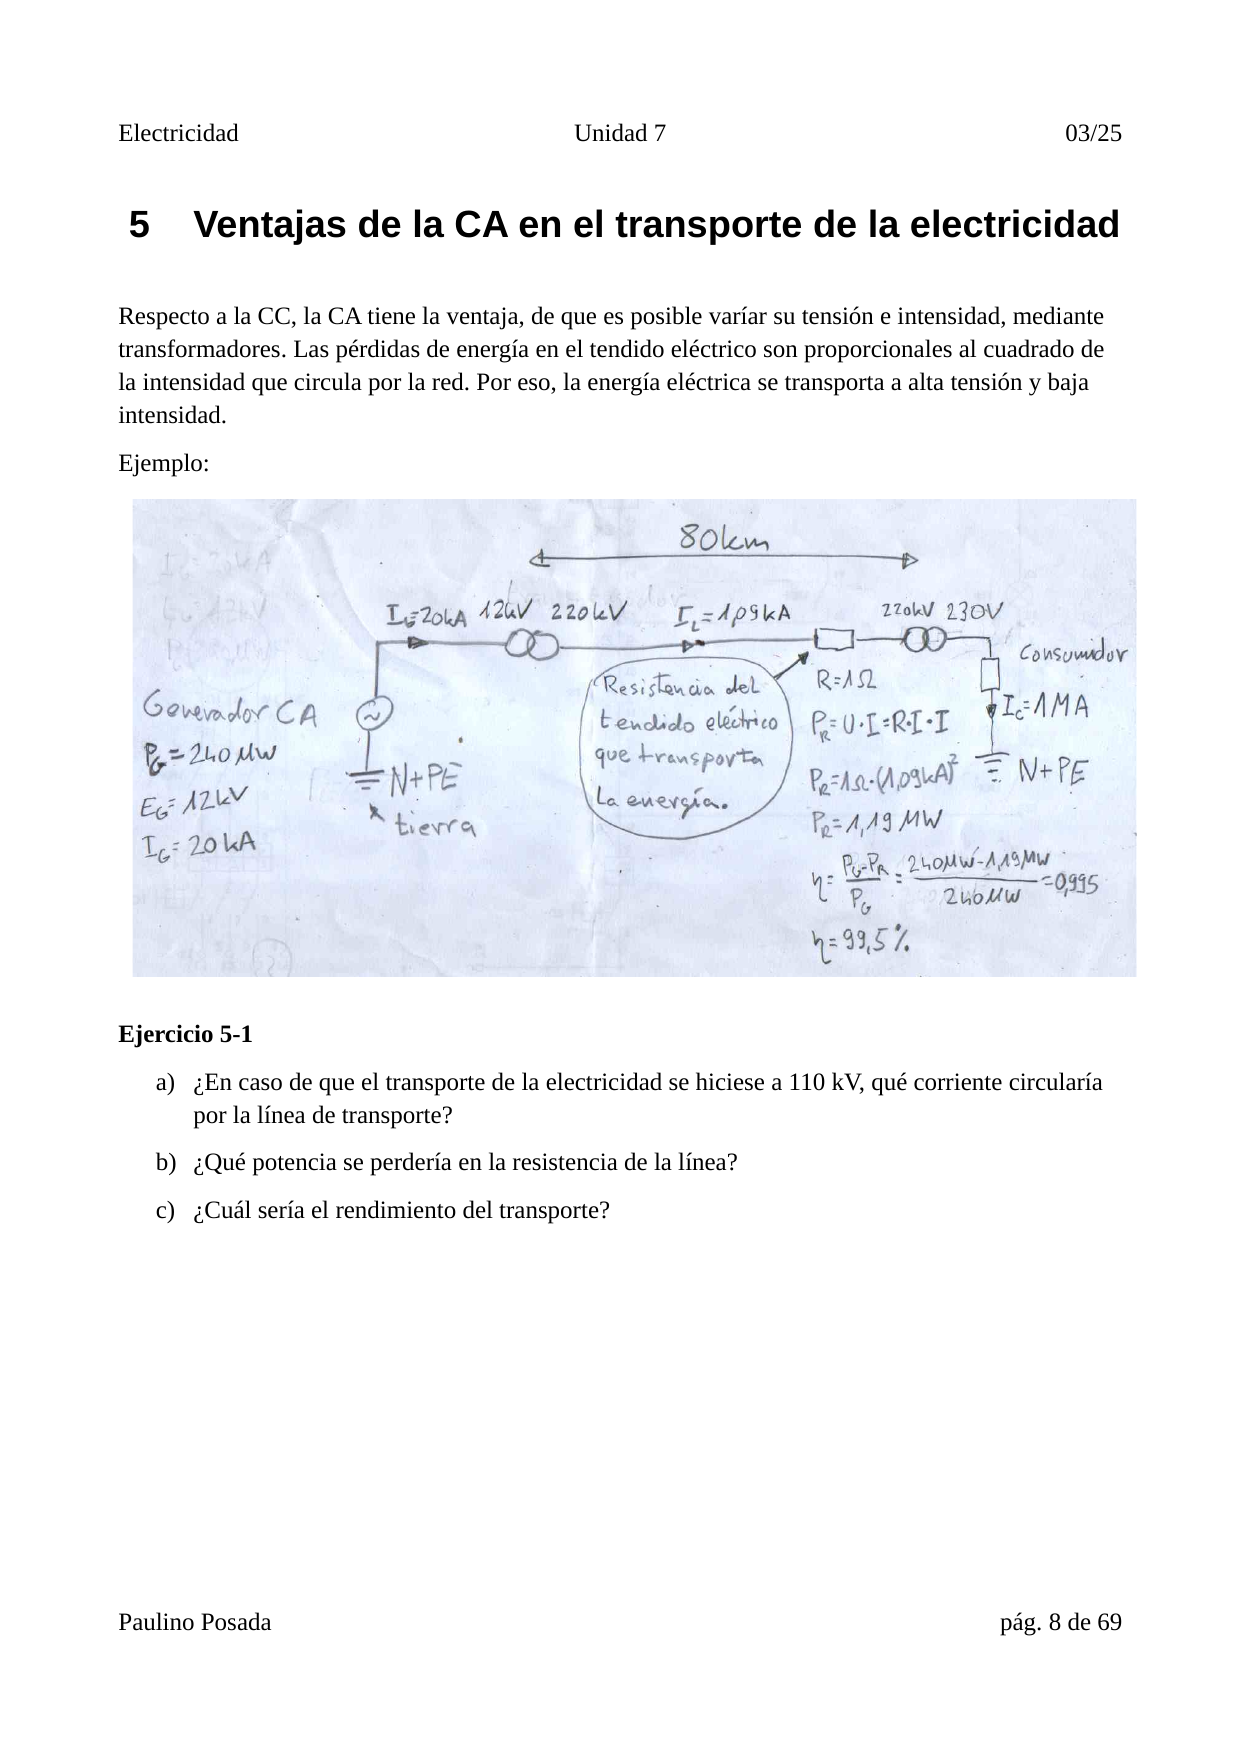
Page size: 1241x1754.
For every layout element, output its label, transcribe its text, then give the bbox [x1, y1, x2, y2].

list ¿Qué potencia se perdería en la resistencia de la línea? [156, 1147, 1122, 1176]
list ¿En caso de que el transporte de la electricidad se hiciese a 110 kV, qué corriente circularía por la línea de transporte? [156, 1067, 1122, 1128]
picture [132, 499, 1137, 977]
text Respecto a la CC, la CA tiene la ventaja, de que es posible varíar su tensión e intensidad, mediante transformadores. Las pérdidas de energía en el tendido eléctrico son proporcionales al cuadrado de la intensidad que circula por la red. Por eso, la energía eléctrica se transporta a alta tensión y baja intensidad. [118, 301, 1122, 429]
subtitle Ventajas de la CA en el transporte de la electricidad [118, 201, 1122, 289]
text Ejercicio 5-1 [118, 1019, 1122, 1048]
text Ejemplo: [118, 448, 1122, 477]
list ¿Cuál sería el rendimiento del transporte? [156, 1195, 1122, 1224]
